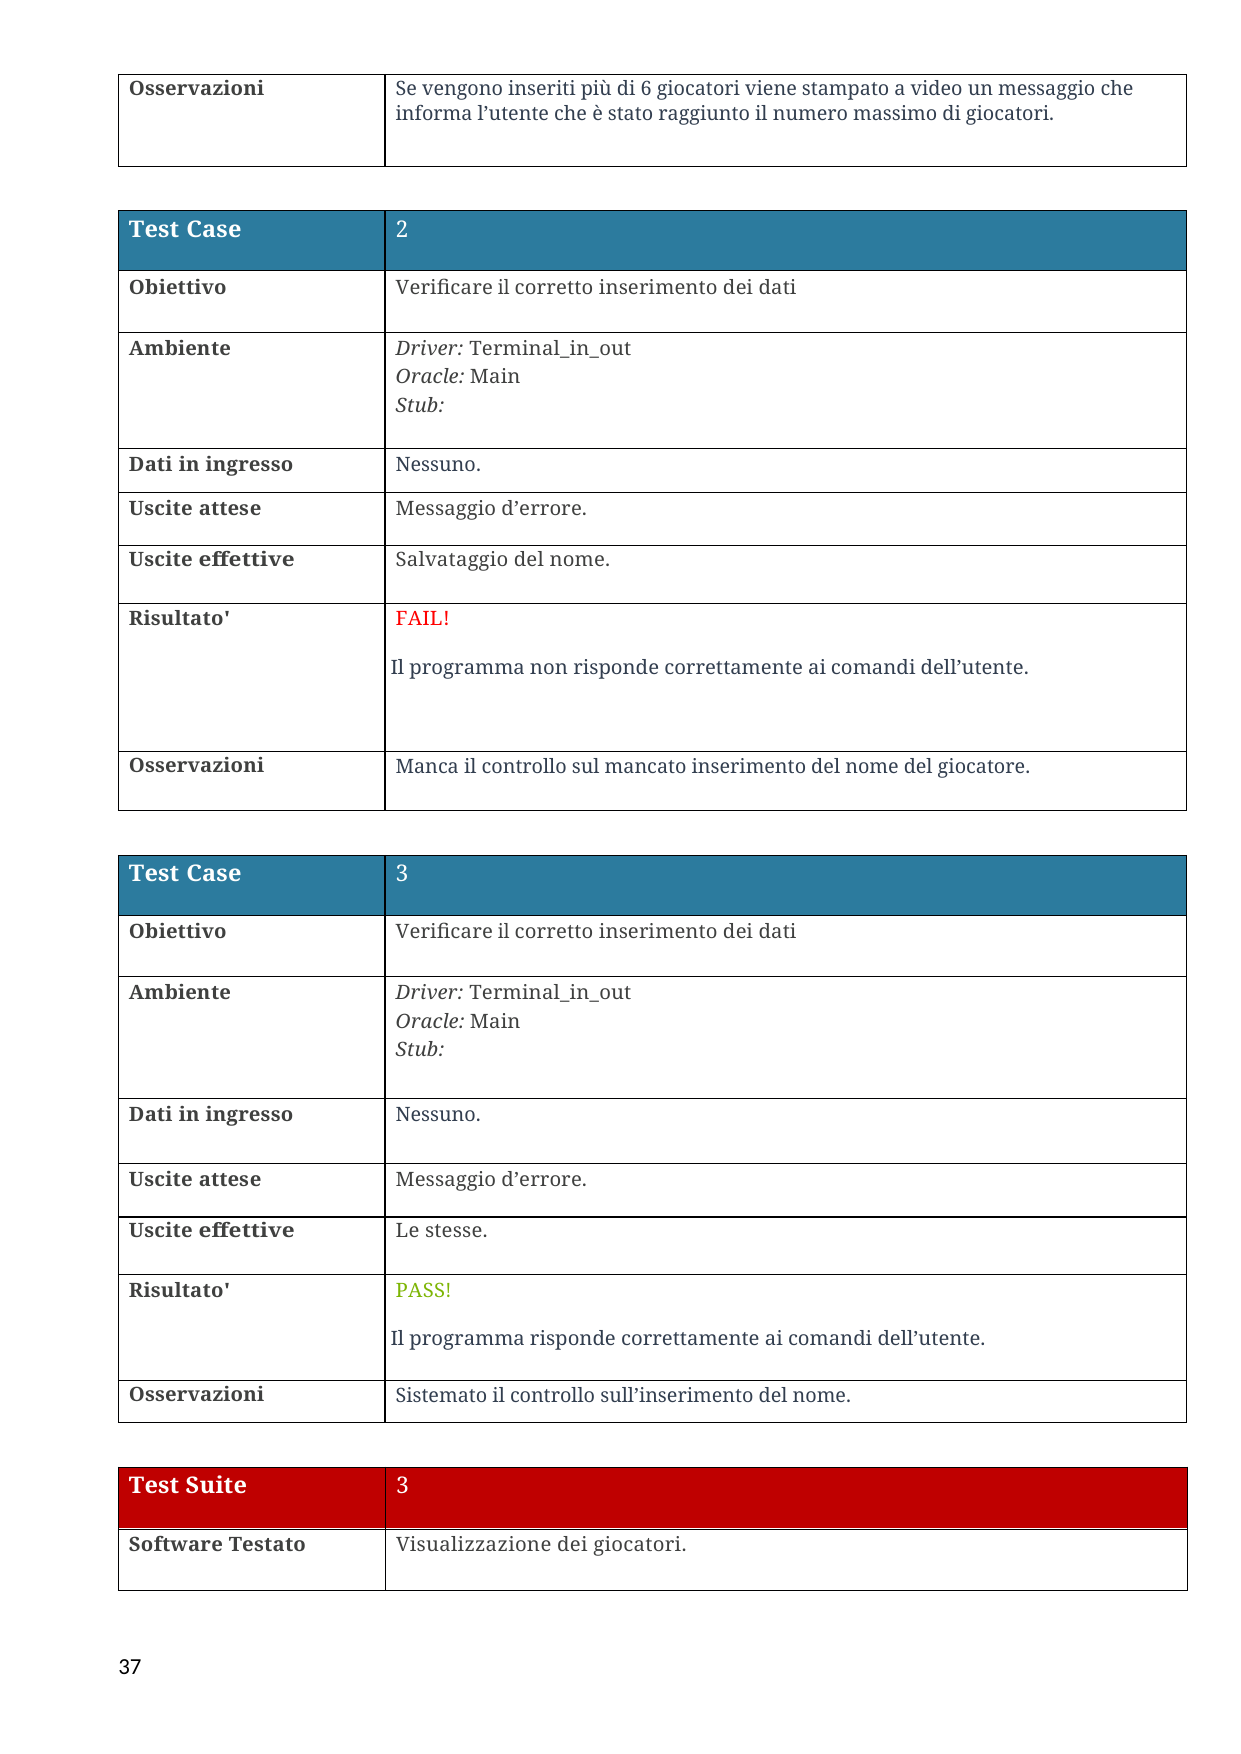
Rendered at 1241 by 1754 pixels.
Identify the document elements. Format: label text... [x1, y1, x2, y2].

table_cell Obiettivo [119, 916, 384, 976]
table_cell Verificare il corretto inserimento dei dati [386, 271, 1186, 332]
table_cell Risultato' [119, 604, 384, 751]
table_cell Sistemato il controllo sull’inserimento del nome. [386, 1381, 1186, 1422]
table_cell Osservazioni [119, 752, 384, 810]
table_header 3 [386, 1468, 1187, 1528]
table_cell Driver: Terminal_in_out Oracle: Main Stub: [386, 977, 1186, 1098]
table_cell Salvataggio del nome. [386, 546, 1186, 602]
table_cell Software Testato [119, 1530, 385, 1590]
table_cell Risultato' [119, 1275, 384, 1380]
table_cell Ambiente [119, 333, 384, 448]
table_cell Le stesse. [386, 1218, 1186, 1274]
table_cell Osservazioni [119, 1381, 384, 1422]
table_header 3 [386, 856, 1186, 915]
table_cell Nessuno. [386, 1099, 1186, 1163]
table_header Test Case [119, 856, 384, 915]
table_cell Nessuno. [386, 449, 1186, 492]
table_header 2 [386, 211, 1186, 270]
table_cell Ambiente [119, 977, 384, 1098]
table_cell Messaggio d’errore. [386, 493, 1186, 545]
table_header Test Case [119, 211, 384, 270]
table_cell Obiettivo [119, 271, 384, 332]
table_cell Driver: Terminal_in_out Oracle: Main Stub: [386, 333, 1186, 448]
table_cell Manca il controllo sul mancato inserimento del nome del giocatore. [386, 752, 1186, 810]
table_cell Uscite attese [119, 1164, 384, 1216]
table_cell Osservazioni [119, 75, 384, 166]
table_cell Dati in ingresso [119, 1099, 384, 1163]
table_cell Verificare il corretto inserimento dei dati [386, 916, 1186, 976]
table_cell Visualizzazione dei giocatori. [386, 1530, 1187, 1590]
table_header Test Suite [119, 1468, 385, 1528]
table_cell Uscite effettive [119, 546, 384, 602]
table_cell FAIL! Il programma non risponde correttamente ai comandi dell’utente. [386, 604, 1186, 751]
table_cell Se vengono inseriti più di 6 giocatori viene stampato a video un messaggio che informa l’utente che è stato raggiunto il numero massimo di giocatori. [386, 75, 1186, 166]
table_cell PASS! Il programma risponde correttamente ai comandi dell’utente. [386, 1275, 1186, 1380]
table_cell Uscite attese [119, 493, 384, 545]
table_cell Uscite effettive [119, 1218, 384, 1274]
table_cell Messaggio d’errore. [386, 1164, 1186, 1216]
table_cell Dati in ingresso [119, 449, 384, 492]
